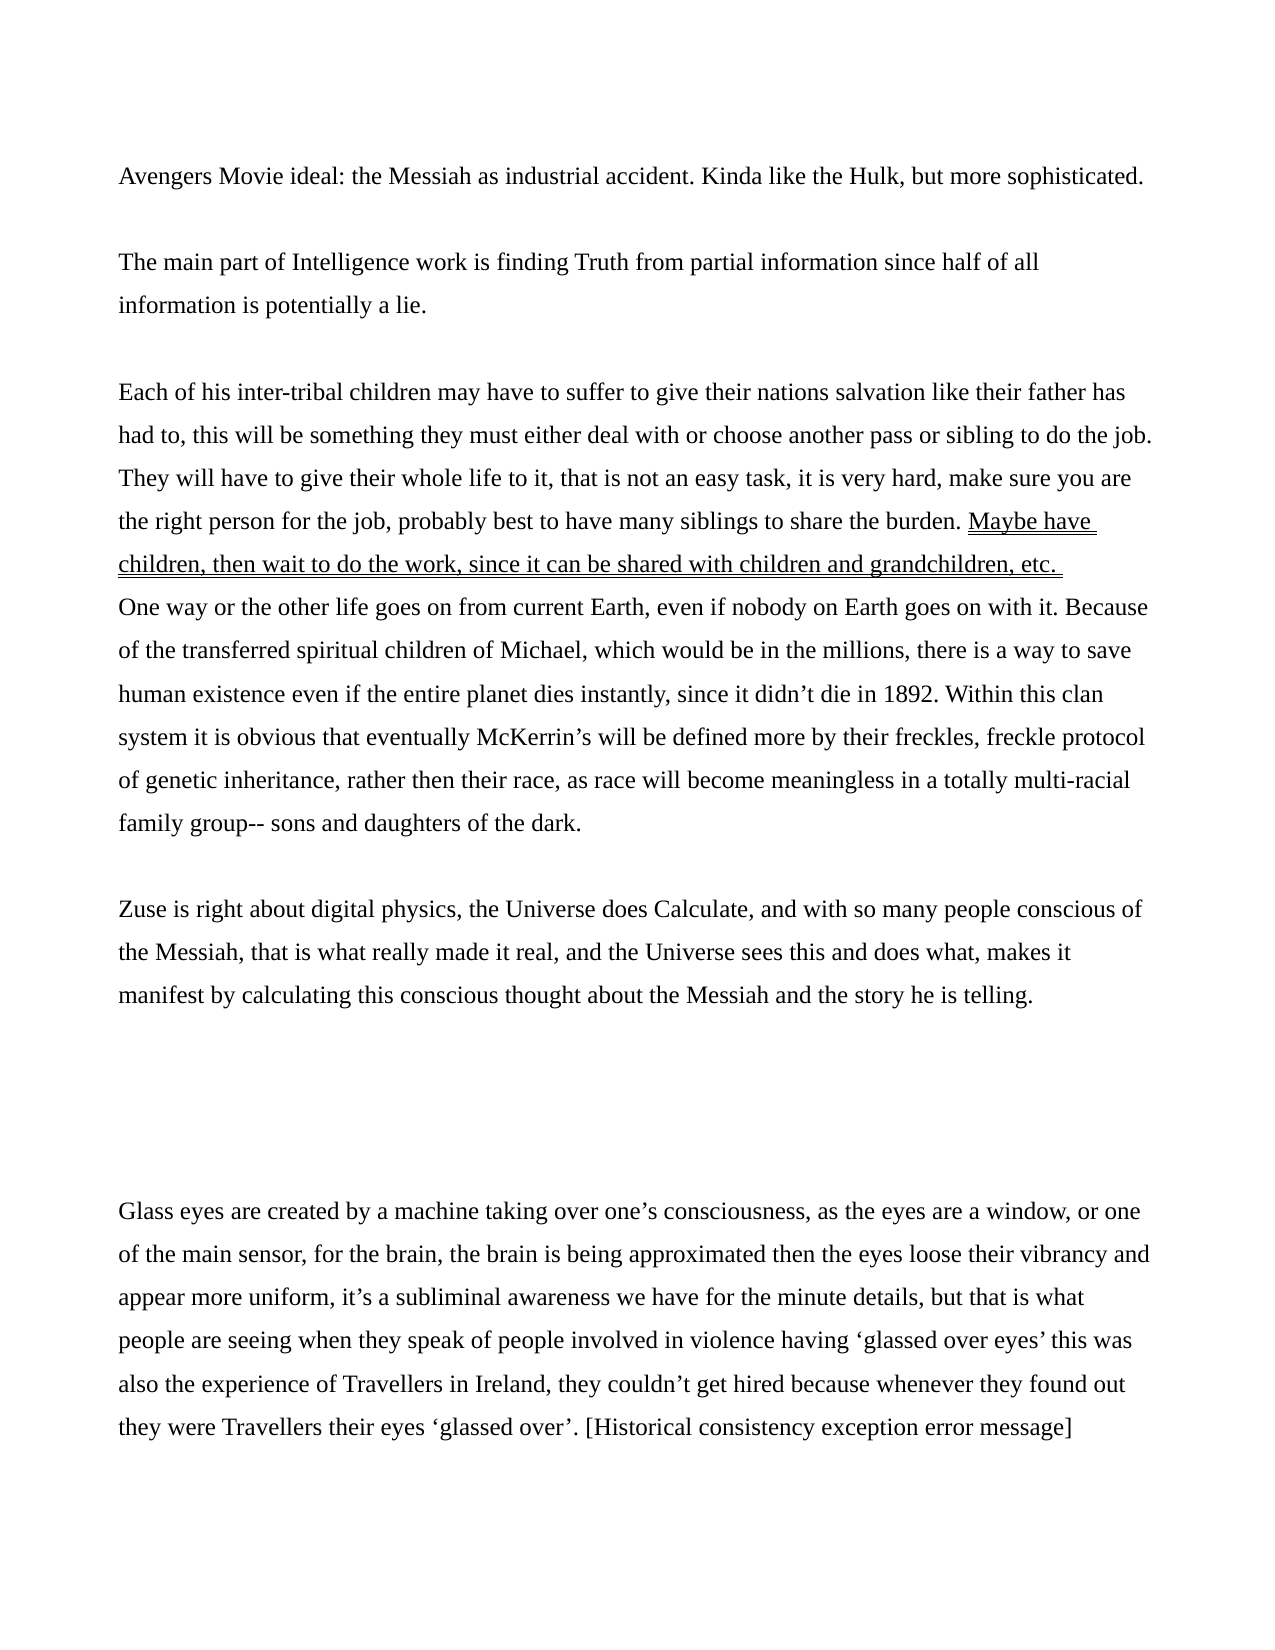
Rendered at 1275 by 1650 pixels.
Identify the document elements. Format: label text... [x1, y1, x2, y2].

text Glass eyes are created by a machine taking over one’s consciousness, as the eyes are a window, or one of the main sensor, for the brain, the brain is being approximated then the eyes loose their vibrancy and appear more uniform, it’s a subliminal awareness we have for the minute details, but that is what people are seeing when they speak of people involved in violence having ‘glassed over eyes’ this was also the experience of Travellers in Ireland, they couldn’t get hired because whenever they found out they were Travellers their eyes ‘glassed over’. [Historical consistency exception error message] [118, 1196, 1157, 1441]
text Each of his inter-tribal children may have to suffer to give their nations salvation like their father has had to, this will be something they must either deal with or choose another pass or sibling to do the job. They will have to give their whole life to it, that is not an easy task, it is very hard, make sure you are the right person for the job, probably best to have many siblings to share the burden. Maybe have children, then wait to do the work, since it can be shared with children and grandchildren, etc. [118, 377, 1157, 578]
text One way or the other life goes on from current Earth, even if nobody on Earth goes on with it. Because of the transferred spiritual children of Michael, which would be in the millions, there is a way to save human existence even if the entire planet dies instantly, since it didn’t die in 1892. Within this clan system it is obvious that eventually McKerrin’s will be defined more by their freckles, freckle protocol of genetic inheritance, rather then their race, as race will become meaningless in a totally multi-racial family group-- sons and daughters of the dark. [118, 592, 1157, 837]
text The main part of Intelligence work is finding Truth from partial information since half of all information is potentially a lie. [118, 247, 1157, 319]
text Zuse is right about digital physics, the Universe does Calculate, and with so many people conscious of the Messiah, that is what really made it real, and the Universe sees this and does what, makes it manifest by calculating this conscious thought about the Messiah and the story he is telling. [118, 894, 1157, 1009]
text Avengers Movie ideal: the Messiah as industrial accident. Kinda like the Hulk, but more sophisticated. [118, 161, 1157, 190]
